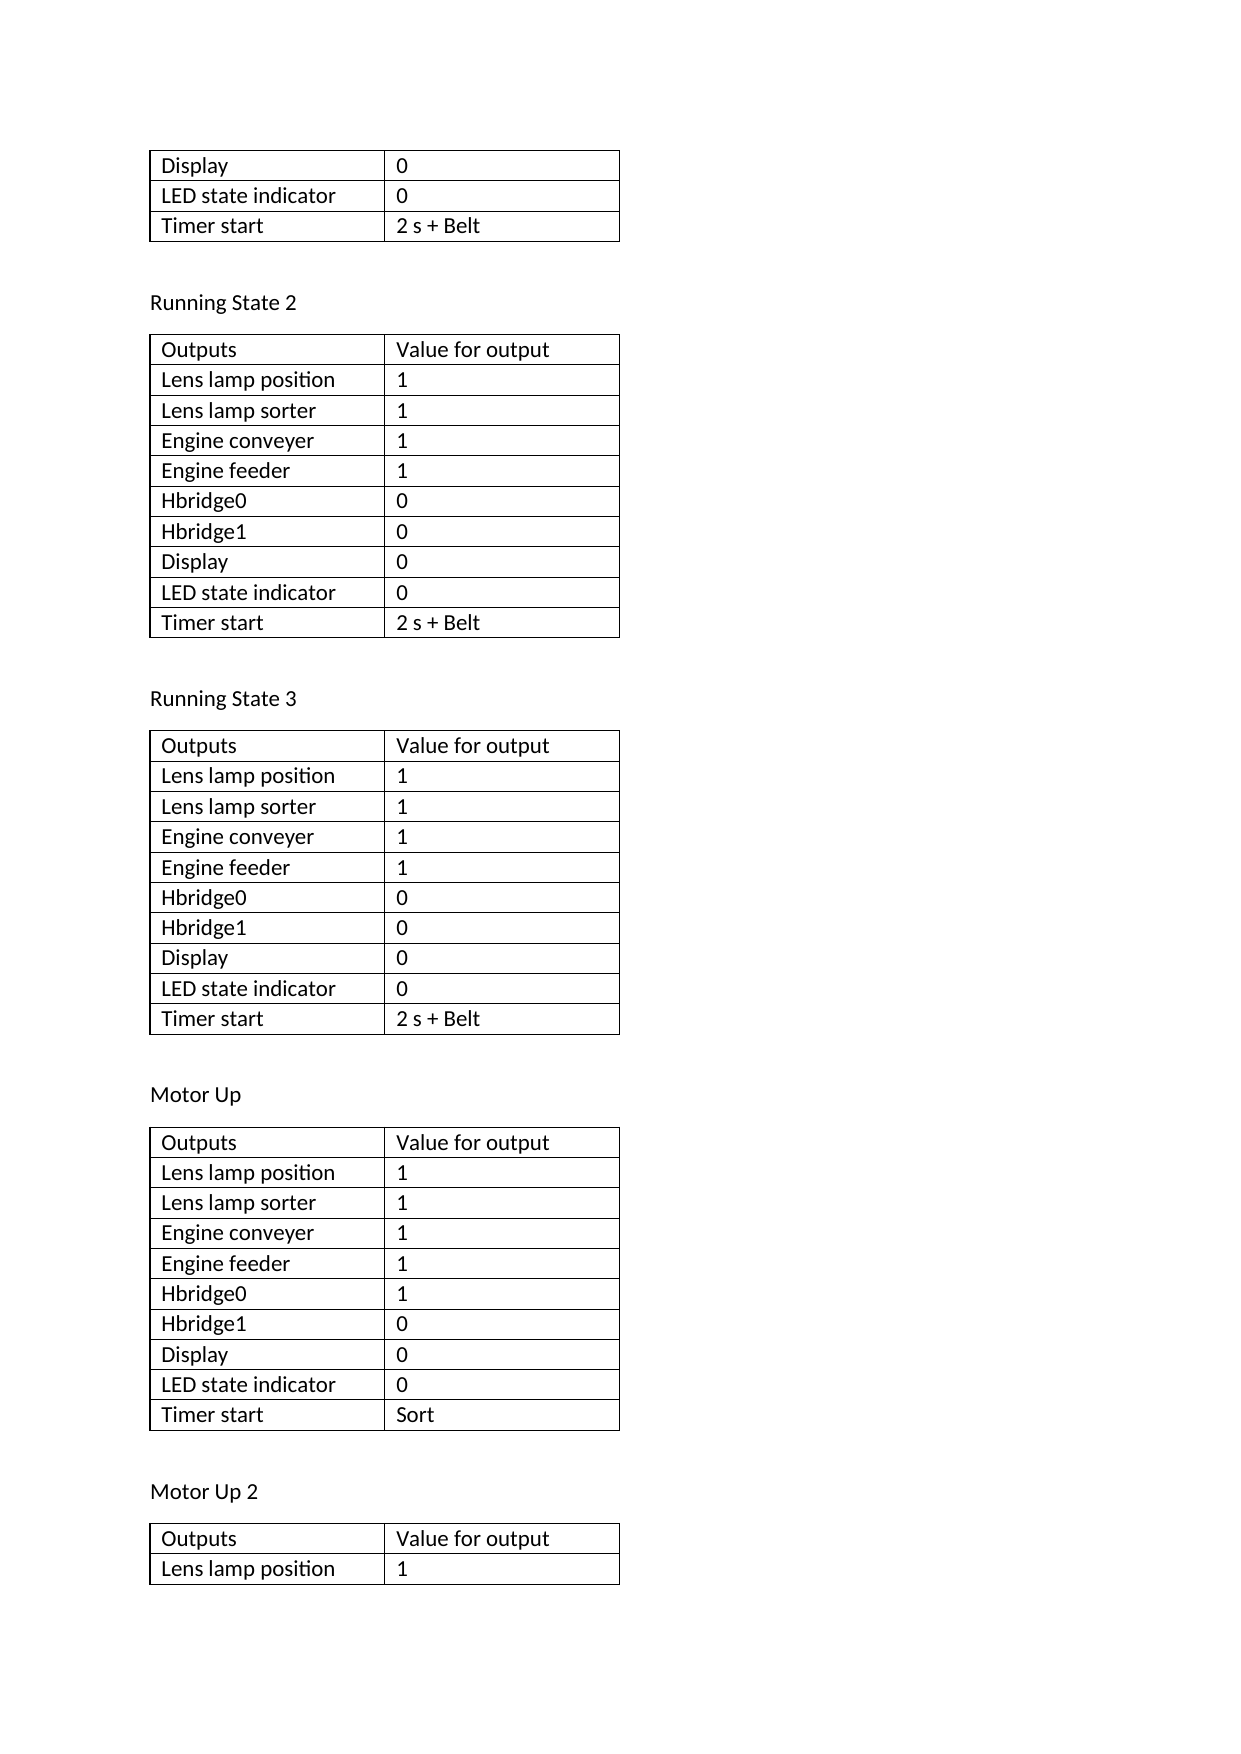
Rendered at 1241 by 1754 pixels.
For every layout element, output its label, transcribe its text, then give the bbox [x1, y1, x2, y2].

table_header Value for output [385, 1524, 619, 1553]
table_cell 0 [385, 181, 619, 211]
table_cell Lens lamp sorter [151, 1188, 384, 1217]
table_cell 0 [385, 547, 619, 577]
table_header Outputs [151, 335, 384, 364]
table_cell 1 [385, 1188, 619, 1217]
table_cell 0 [385, 1370, 619, 1399]
table_cell 0 [385, 974, 619, 1003]
table_cell 0 [385, 517, 619, 546]
table_cell Engine feeder [151, 853, 384, 882]
table_cell 0 [385, 1310, 619, 1339]
table_cell 0 [385, 944, 619, 973]
table_cell 1 [385, 456, 619, 486]
table_cell 0 [385, 1340, 619, 1369]
table_cell Hbridge0 [151, 883, 384, 912]
table_cell 1 [385, 853, 619, 882]
table_cell Engine feeder [151, 456, 384, 486]
table_cell 2 s + Belt [385, 212, 619, 241]
table_cell 1 [385, 396, 619, 425]
text Motor Up 2 [150, 1477, 1090, 1505]
table_header Outputs [151, 1128, 384, 1157]
table_cell Display [151, 151, 384, 180]
table_cell 1 [385, 426, 619, 455]
table_cell 1 [385, 792, 619, 821]
table_cell 1 [385, 762, 619, 791]
table_cell 2 s + Belt [385, 1004, 619, 1033]
table_cell 1 [385, 1249, 619, 1278]
table_cell Lens lamp position [151, 365, 384, 395]
table_header Outputs [151, 1524, 384, 1553]
text Running State 2 [150, 288, 1090, 316]
table_cell Lens lamp sorter [151, 396, 384, 425]
table_cell 1 [385, 1219, 619, 1248]
table_cell Timer start [151, 1400, 384, 1430]
text Motor Up [150, 1081, 1090, 1108]
table_header Value for output [385, 1128, 619, 1157]
table_cell 1 [385, 1554, 619, 1583]
table_cell 0 [385, 151, 619, 180]
table_cell LED state indicator [151, 974, 384, 1003]
table_cell Timer start [151, 1004, 384, 1033]
table_cell 1 [385, 365, 619, 395]
table_header Value for output [385, 335, 619, 364]
table_cell Display [151, 944, 384, 973]
table_cell Hbridge0 [151, 1279, 384, 1308]
table_cell Engine feeder [151, 1249, 384, 1278]
table_cell Hbridge1 [151, 517, 384, 546]
table_cell Sort [385, 1400, 619, 1430]
table_cell Timer start [151, 212, 384, 241]
table_cell Lens lamp sorter [151, 792, 384, 821]
table_cell Lens lamp position [151, 762, 384, 791]
table_cell LED state indicator [151, 181, 384, 211]
table_cell Hbridge0 [151, 487, 384, 516]
table_cell 1 [385, 822, 619, 852]
table_cell 0 [385, 487, 619, 516]
table_cell 0 [385, 883, 619, 912]
table_cell Hbridge1 [151, 913, 384, 942]
table_cell 1 [385, 1158, 619, 1187]
table_cell Engine conveyer [151, 1219, 384, 1248]
table_cell Lens lamp position [151, 1554, 384, 1583]
table_cell Display [151, 547, 384, 577]
table_cell Lens lamp position [151, 1158, 384, 1187]
text Running State 3 [150, 684, 1090, 712]
table_cell Engine conveyer [151, 822, 384, 852]
table_cell Hbridge1 [151, 1310, 384, 1339]
table_cell Timer start [151, 608, 384, 637]
table_cell LED state indicator [151, 578, 384, 607]
table_cell 2 s + Belt [385, 608, 619, 637]
table_cell 0 [385, 578, 619, 607]
table_cell 1 [385, 1279, 619, 1308]
table_cell 0 [385, 913, 619, 942]
table_cell Engine conveyer [151, 426, 384, 455]
table_cell LED state indicator [151, 1370, 384, 1399]
table_cell Display [151, 1340, 384, 1369]
table_header Value for output [385, 731, 619, 761]
table_header Outputs [151, 731, 384, 761]
